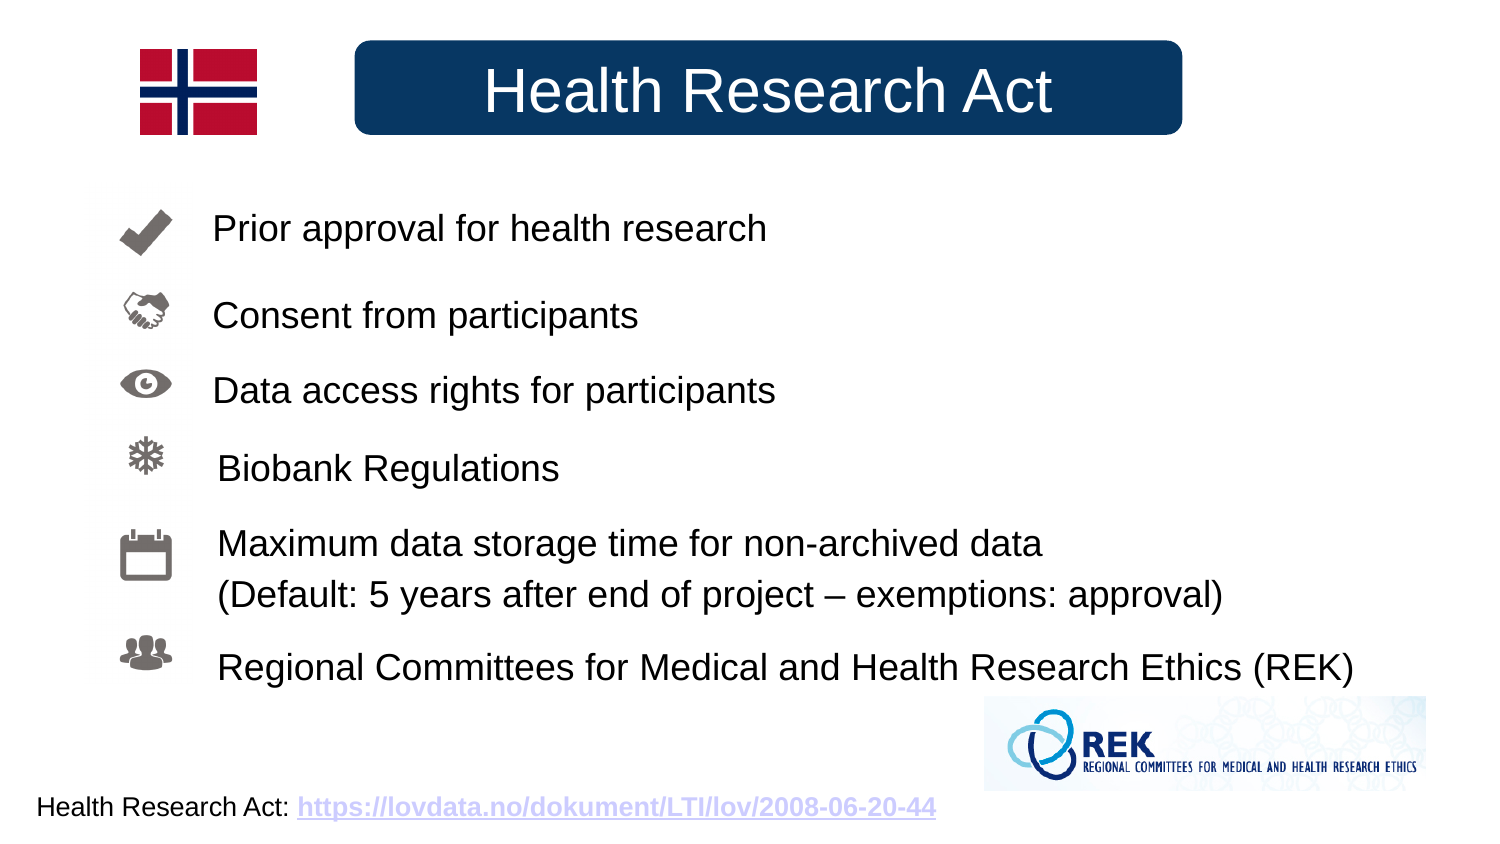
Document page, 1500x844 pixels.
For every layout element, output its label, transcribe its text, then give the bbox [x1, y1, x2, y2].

picture [984, 696, 1426, 791]
text_box Maximum data storage time for non-archived data (Default: 5 years after end of project – exemptions: approval) [193, 497, 1471, 592]
text_box Health Research Act: https://lovdata.no/dokument/LTI/lov/2008-06-20-44 [21, 769, 1309, 838]
text_box Data access rights for participants [193, 345, 1467, 422]
text_box Consent from participants [193, 270, 1467, 345]
text_box Health Research Act [354, 40, 1183, 135]
text_box Prior approval for health research [193, 182, 1467, 270]
text_box Biobank Regulations [193, 422, 1471, 497]
picture [140, 49, 257, 135]
text_box Regional Committees for Medical and Health Research Ethics (REK) [142, 622, 1471, 717]
picture [84, 182, 193, 684]
